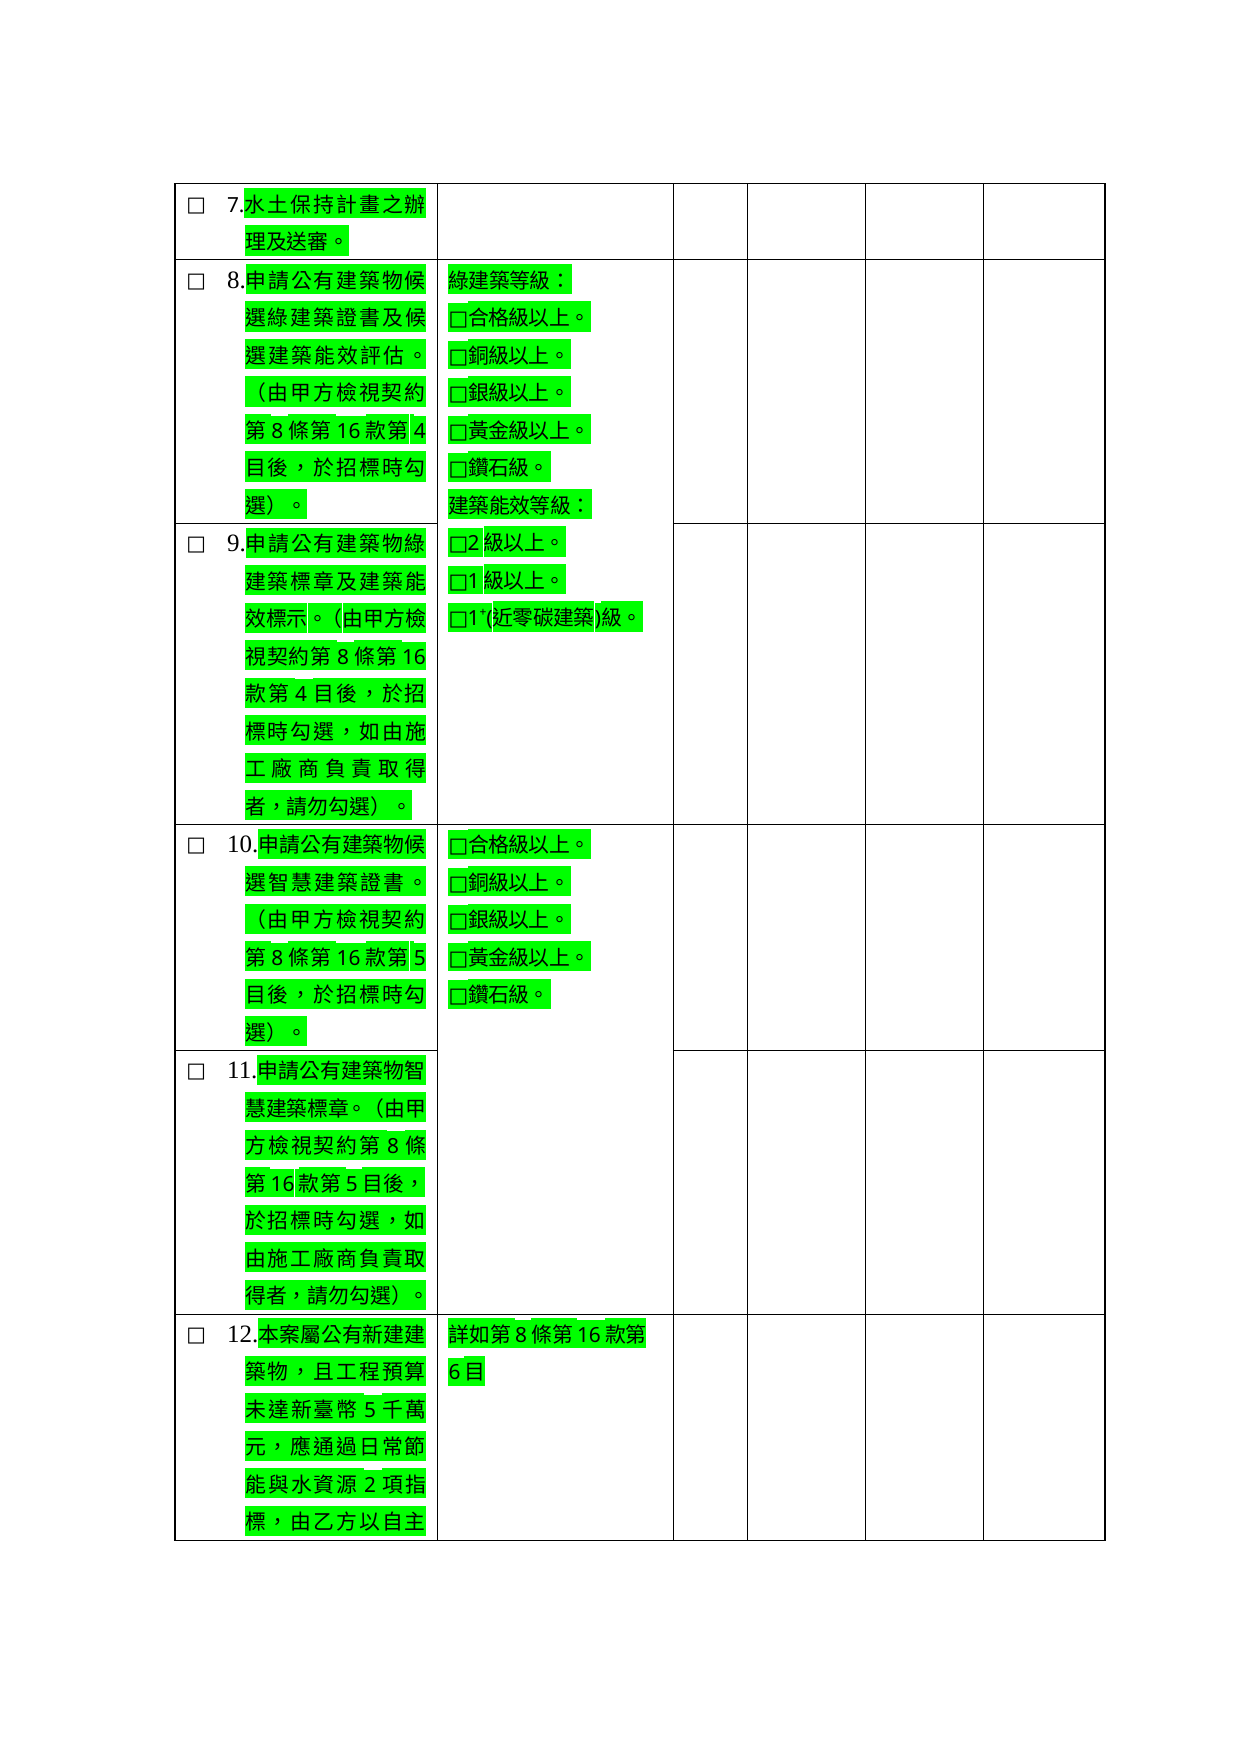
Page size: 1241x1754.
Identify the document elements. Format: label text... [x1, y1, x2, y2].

table_cell 水土保持計畫之辦理及送審。 [216, 184, 437, 259]
table_cell [866, 524, 983, 824]
table_cell [674, 184, 747, 259]
table_cell □ [176, 260, 216, 523]
table_cell 申請公有建築物綠建築標章及建築能效標示。（由甲方檢視契約第8條第16款第4目後，於招標時勾選，如由施工廠商負責取得者，請勿勾選）。 [216, 524, 437, 824]
table_cell [674, 825, 747, 1050]
table_cell [748, 260, 865, 523]
table_cell □ [176, 184, 216, 259]
table_cell [748, 184, 865, 259]
table_cell [866, 184, 983, 259]
table_cell [984, 184, 1104, 259]
table_cell [674, 1051, 747, 1313]
table_cell [866, 1051, 983, 1313]
table_cell [984, 260, 1104, 523]
table_cell □合格級以上。 □銅級以上。 □銀級以上。 □黃金級以上。 □鑽石級。 [438, 825, 673, 1313]
table_cell [748, 825, 865, 1050]
table_cell □ [176, 524, 216, 824]
table_cell [984, 825, 1104, 1050]
table_cell [866, 260, 983, 523]
table_cell 申請公有建築物智慧建築標章。（由甲方檢視契約第8條第16款第5目後，於招標時勾選，如由施工廠商負責取得者，請勿勾選）。 [216, 1051, 437, 1313]
table_cell □ [176, 1315, 216, 1539]
table_cell [748, 524, 865, 824]
table_cell 本案屬公有新建建築物，且工程預算未達新臺幣5千萬元，應通過日常節能與水資源2項指標，由乙方以自主 [216, 1315, 437, 1539]
table_cell [748, 1315, 865, 1539]
table_cell 詳如第8條第16款第6目 [438, 1315, 673, 1539]
table_cell 綠建築等級： □合格級以上。 □銅級以上。 □銀級以上。 □黃金級以上。 □鑽石級。 建築能效等級： □2級以上。 □1級以上。 □1+(近零碳建築)級。 [438, 260, 673, 824]
table_cell 申請公有建築物候選智慧建築證書。（由甲方檢視契約第8條第16款第5目後，於招標時勾選）。 [216, 825, 437, 1050]
table_cell [674, 260, 747, 523]
table_cell [438, 184, 673, 259]
table_cell 申請公有建築物候選綠建築證書及候選建築能效評估。（由甲方檢視契約第8條第16款第4目後，於招標時勾選）。 [216, 260, 437, 523]
table_cell [674, 1315, 747, 1539]
table_cell □ [176, 1051, 216, 1313]
table_cell [866, 1315, 983, 1539]
table_cell [984, 524, 1104, 824]
table_cell [674, 524, 747, 824]
table_cell [984, 1315, 1104, 1539]
table_cell [866, 825, 983, 1050]
table_cell [748, 1051, 865, 1313]
table_cell □ [176, 825, 216, 1050]
table_cell [984, 1051, 1104, 1313]
